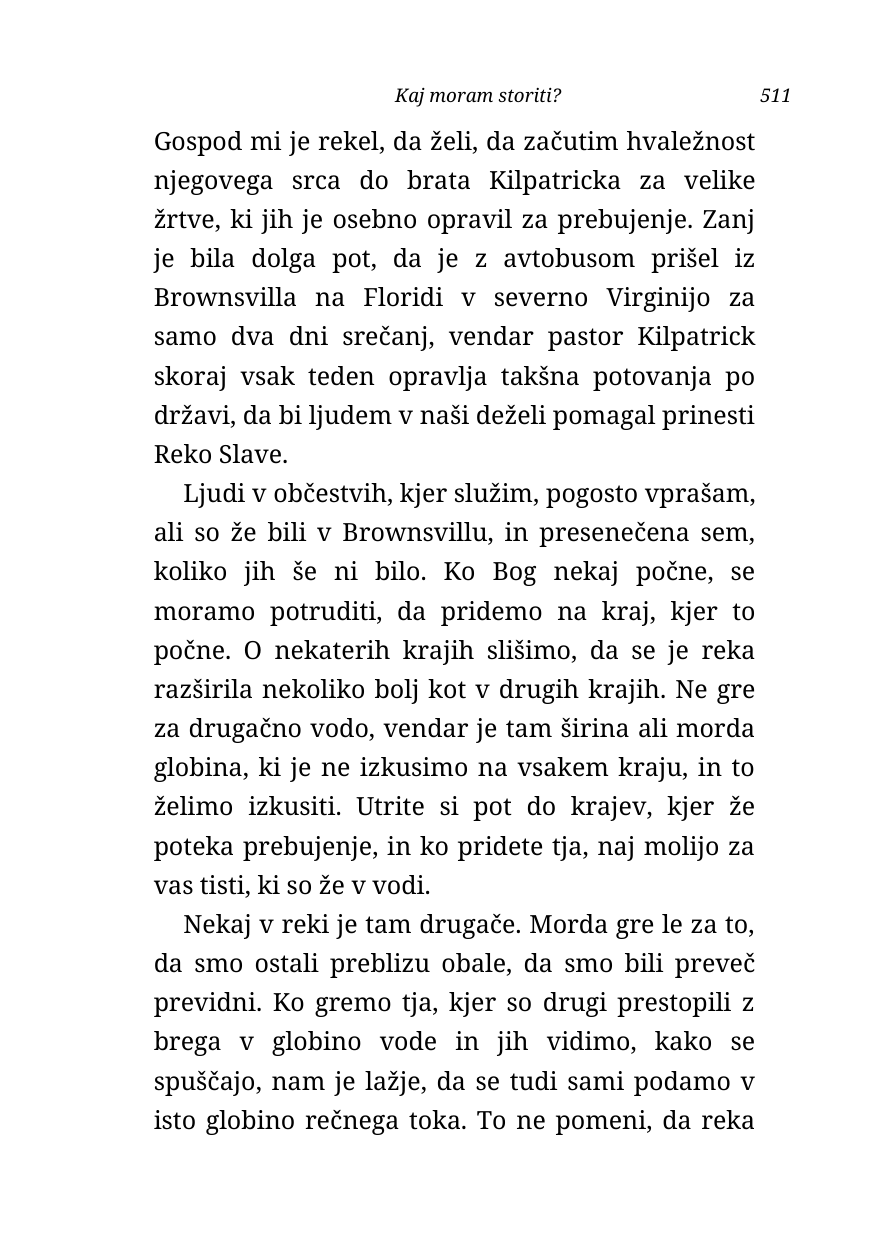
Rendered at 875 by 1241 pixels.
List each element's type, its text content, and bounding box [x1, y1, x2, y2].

text Nekaj v reki je tam drugače. Morda gre le za to, da smo ostali preblizu obale, da smo bili preveč previdni. Ko gremo tja, kjer so drugi prestopili z brega v globino vode in jih vidimo, kako se spuščajo, nam je lažje, da se tudi sami podamo v isto globino rečnega toka. To ne pomeni, da reka [153, 907, 756, 1136]
text Gospod mi je rekel, da želi, da začutim hvaležnost njegovega srca do brata Kilpatricka za velike žrtve, ki jih je osebno opravil za prebujenje. Zanj je bila dolga pot, da je z avtobusom prišel iz Brownsvilla na Floridi v severno Virginijo za samo dva dni srečanj, vendar pastor Kilpatrick skoraj vsak teden opravlja takšna potovanja po državi, da bi ljudem v naši deželi pomagal prinesti Reko Slave. [153, 123, 756, 471]
text Ljudi v občestvih, kjer služim, pogosto vprašam, ali so že bili v Brownsvillu, in presenečena sem, koliko jih še ni bilo. Ko Bog nekaj počne, se moramo potruditi, da pridemo na kraj, kjer to počne. O nekaterih krajih slišimo, da se je reka razširila nekoliko bolj kot v drugih krajih. Ne gre za drugačno vodo, vendar je tam širina ali morda globina, ki je ne izkusimo na vsakem kraju, in to želimo izkusiti. Utrite si pot do krajev, kjer že poteka prebujenje, in ko pridete tja, naj molijo za vas tisti, ki so že v vodi. [153, 476, 756, 901]
